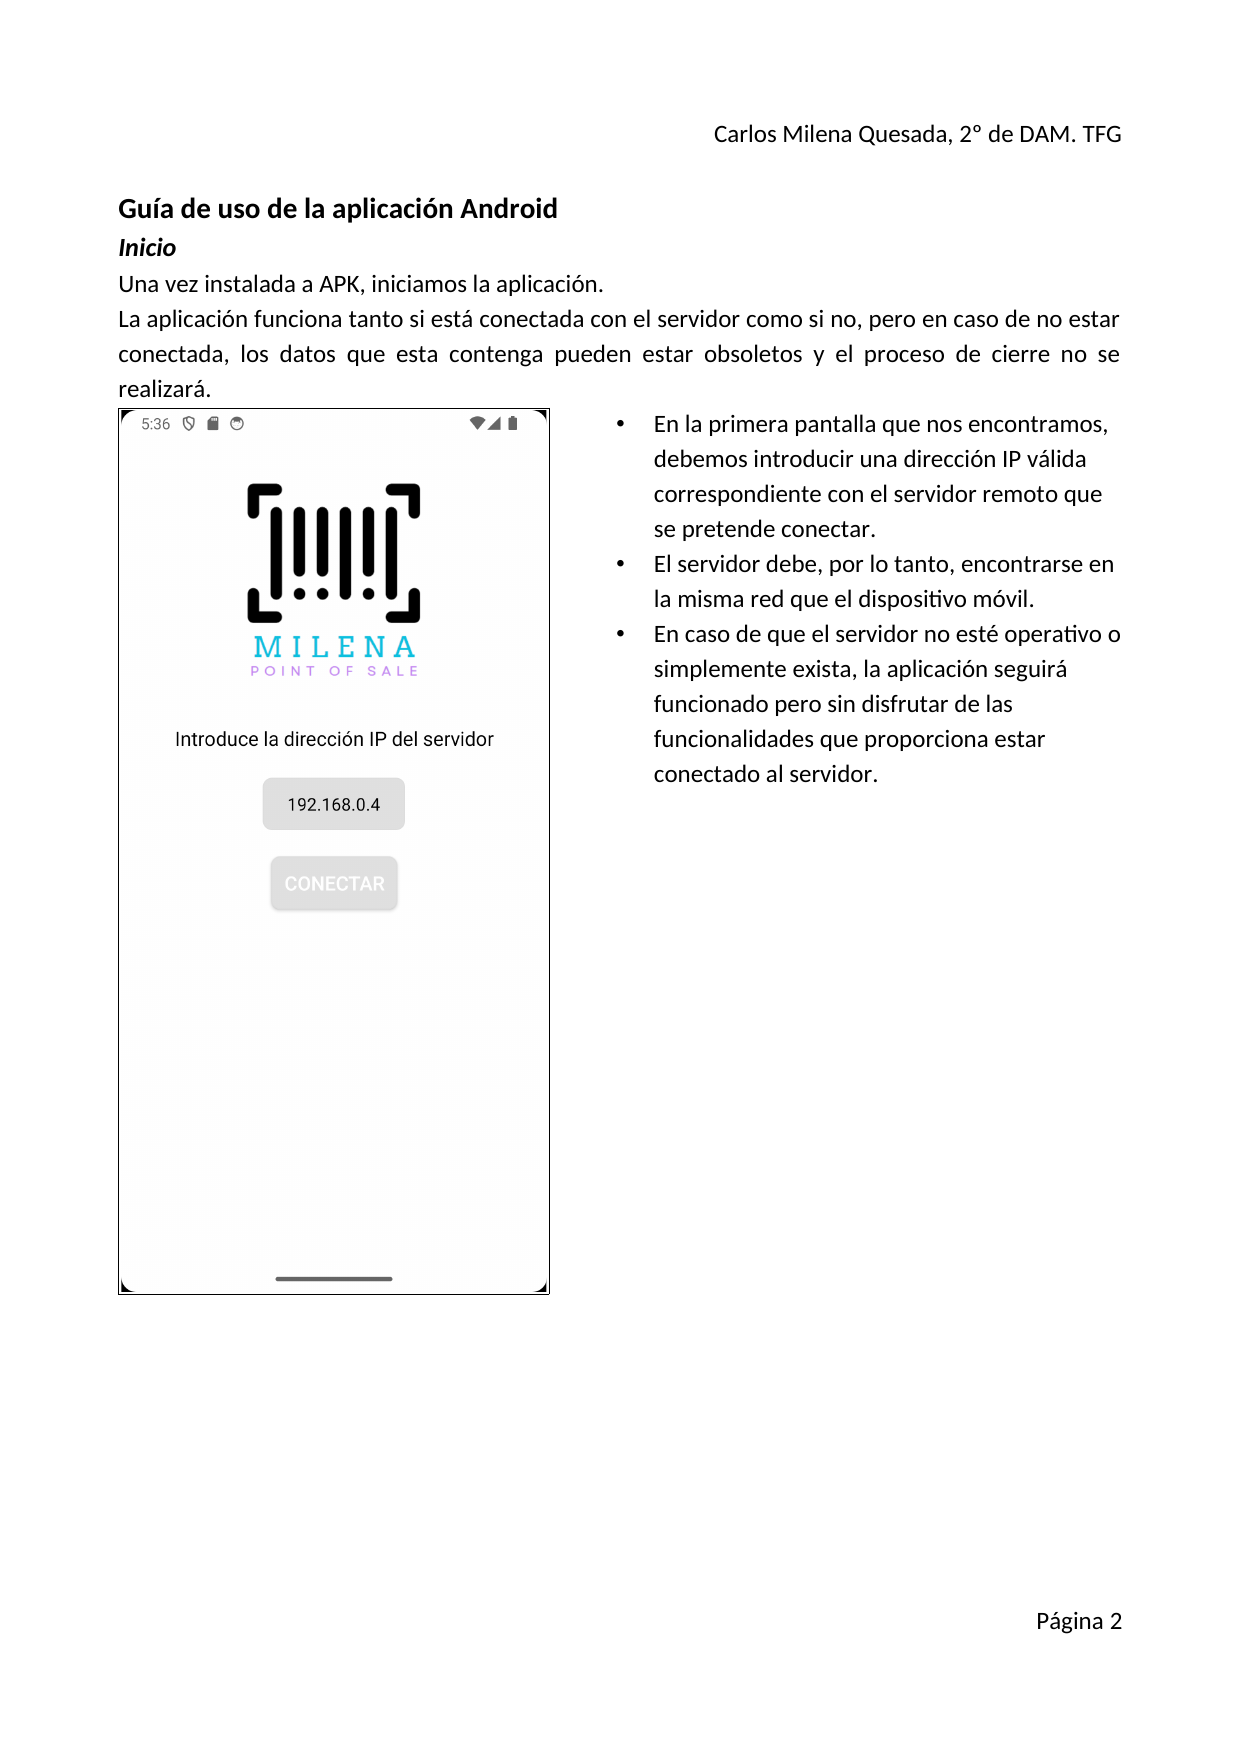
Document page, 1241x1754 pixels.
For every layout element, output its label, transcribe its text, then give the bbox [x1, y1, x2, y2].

text Una vez instalada a APK, iniciamos la aplicación. [118, 268, 1122, 298]
list En caso de que el servidor no esté operativo o simplemente exista, la aplicación seguirá funcionado pero sin disfrutar de las funcionalidades que proporciona estar conectado al servidor. [550, 618, 1122, 788]
subtitle Inicio [118, 231, 1122, 263]
list En la primera pantalla que nos encontramos, debemos introducir una dirección IP válida correspondiente con el servidor remoto que se pretende conectar. [550, 408, 1122, 543]
subtitle Guía de uso de la aplicación Android [118, 190, 1122, 226]
text La aplicación funciona tanto si está conectada con el servidor como si no, pero en caso de no estar conectada, los datos que esta contenga pueden estar obsoletos y el proceso de cierre no se realizará. [118, 303, 1122, 403]
list El servidor debe, por lo tanto, encontrarse en la misma red que el dispositivo móvil. [550, 548, 1122, 613]
